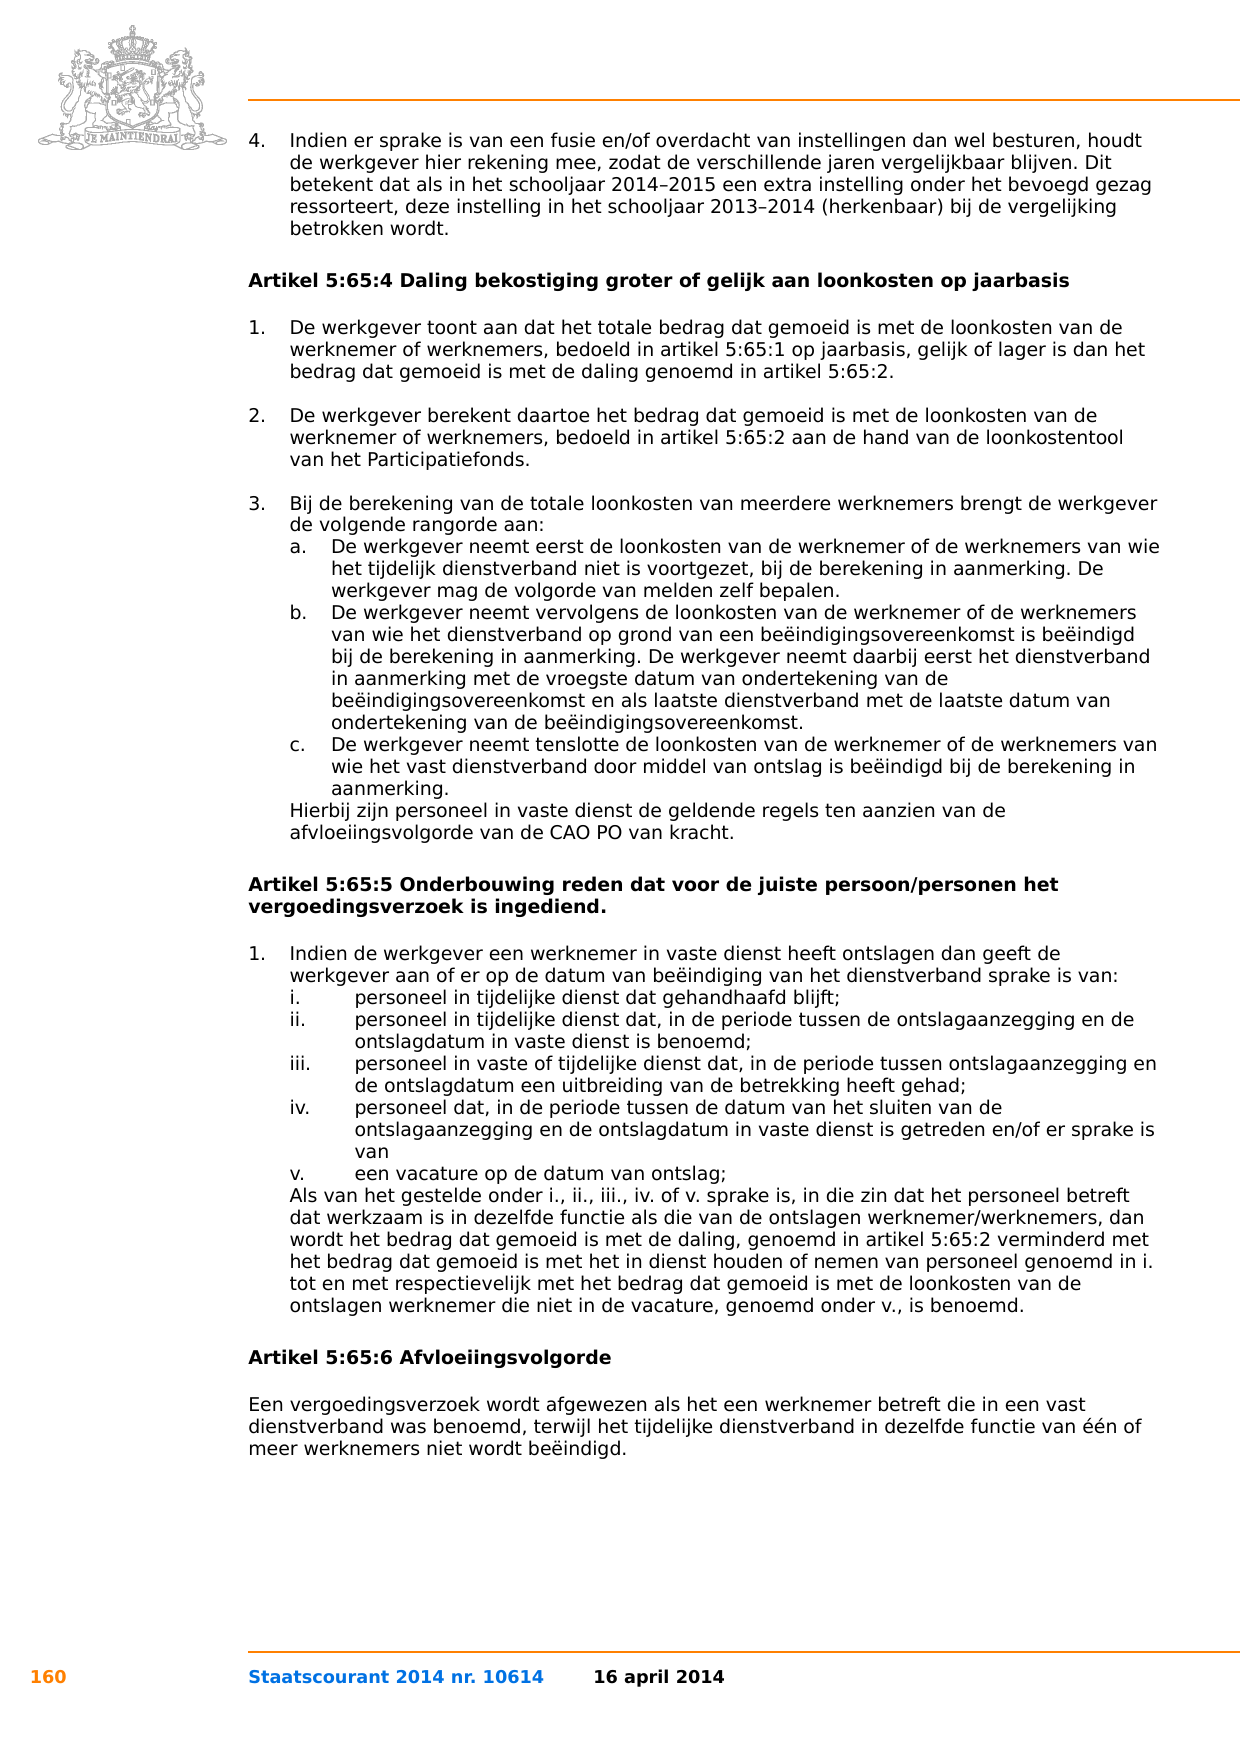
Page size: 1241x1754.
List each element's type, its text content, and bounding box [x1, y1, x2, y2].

text ii. personeel in tijdelijke dienst dat, in de periode tussen de ontslagaanzegging en de ontslagdatum in vaste dienst is benoemd; [289, 1009, 1163, 1053]
text Als van het gestelde onder i., ii., iii., iv. of v. sprake is, in die zin dat het personeel betreft dat werkzaam is in dezelfde functie als die van de ontslagen werknemer/werknemers, dan wordt het bedrag dat gemoeid is met de daling, genoemd in artikel 5:65:2 verminderd met het bedrag dat gemoeid is met het in dienst houden of nemen van personeel genoemd in i. tot en met respectievelijk met het bedrag dat gemoeid is met de loonkosten van de ontslagen werknemer die niet in de vacature, genoemd onder v., is benoemd. [289, 1185, 1163, 1317]
text 3. Bij de berekening van de totale loonkosten van meerdere werknemers brengt de werkgever de volgende rangorde aan: [248, 492, 1163, 536]
text c. De werkgever neemt tenslotte de loonkosten van de werknemer of de werknemers van wie het vast dienstverband door middel van ontslag is beëindigd bij de berekening in aanmerking. [289, 734, 1163, 800]
text 1. Indien de werkgever een werknemer in vaste dienst heeft ontslagen dan geeft de werkgever aan of er op de datum van beëindiging van het dienstverband sprake is van: [248, 943, 1163, 987]
text iv. personeel dat, in de periode tussen de datum van het sluiten van de ontslagaanzegging en de ontslagdatum in vaste dienst is getreden en/of er sprake is van [289, 1097, 1163, 1163]
text 4. Indien er sprake is van een fusie en/of overdacht van instellingen dan wel besturen, houdt de werkgever hier rekening mee, zodat de verschillende jaren vergelijkbaar blijven. Dit betekent dat als in het schooljaar 2014–2015 een extra instelling onder het bevoegd gezag ressorteert, deze instelling in het schooljaar 2013–2014 (herkenbaar) bij de vergelijking betrokken wordt. [248, 130, 1163, 240]
text Hierbij zijn personeel in vaste dienst de geldende regels ten aanzien van de afvloeiingsvolgorde van de CAO PO van kracht. [289, 800, 1163, 844]
text a. De werkgever neemt eerst de loonkosten van de werknemer of de werknemers van wie het tijdelijk dienstverband niet is voortgezet, bij de berekening in aanmerking. De werkgever mag de volgorde van melden zelf bepalen. [289, 536, 1163, 602]
text v. een vacature op de datum van ontslag; [289, 1163, 1163, 1185]
subtitle Artikel 5:65:6 Afvloeiingsvolgorde [248, 1347, 1163, 1369]
text 2. De werkgever berekent daartoe het bedrag dat gemoeid is met de loonkosten van de werknemer of werknemers, bedoeld in artikel 5:65:2 aan de hand van de loonkostentool van het Participatiefonds. [248, 404, 1163, 471]
subtitle Artikel 5:65:4 Daling bekostiging groter of gelijk aan loonkosten op jaarbasis [248, 270, 1163, 292]
text b. De werkgever neemt vervolgens de loonkosten van de werknemer of de werknemers van wie het dienstverband op grond van een beëindigingsovereenkomst is beëindigd bij de berekening in aanmerking. De werkgever neemt daarbij eerst het dienstverband in aanmerking met de vroegste datum van ondertekening van de beëindigingsovereenkomst en als laatste dienstverband met de laatste datum van ondertekening van de beëindigingsovereenkomst. [289, 602, 1163, 734]
subtitle Artikel 5:65:5 Onderbouwing reden dat voor de juiste persoon/personen het vergoedingsverzoek is ingediend. [248, 874, 1163, 918]
text Een vergoedingsverzoek wordt afgewezen als het een werknemer betreft die in een vast dienstverband was benoemd, terwijl het tijdelijke dienstverband in dezelfde functie van één of meer werknemers niet wordt beëindigd. [248, 1394, 1163, 1459]
text iii. personeel in vaste of tijdelijke dienst dat, in de periode tussen ontslagaanzegging en de ontslagdatum een uitbreiding van de betrekking heeft gehad; [289, 1053, 1163, 1097]
text 1. De werkgever toont aan dat het totale bedrag dat gemoeid is met de loonkosten van de werknemer of werknemers, bedoeld in artikel 5:65:1 op jaarbasis, gelijk of lager is dan het bedrag dat gemoeid is met de daling genoemd in artikel 5:65:2. [248, 317, 1163, 383]
text i. personeel in tijdelijke dienst dat gehandhaafd blijft; [289, 987, 1163, 1009]
picture [38, 25, 227, 150]
